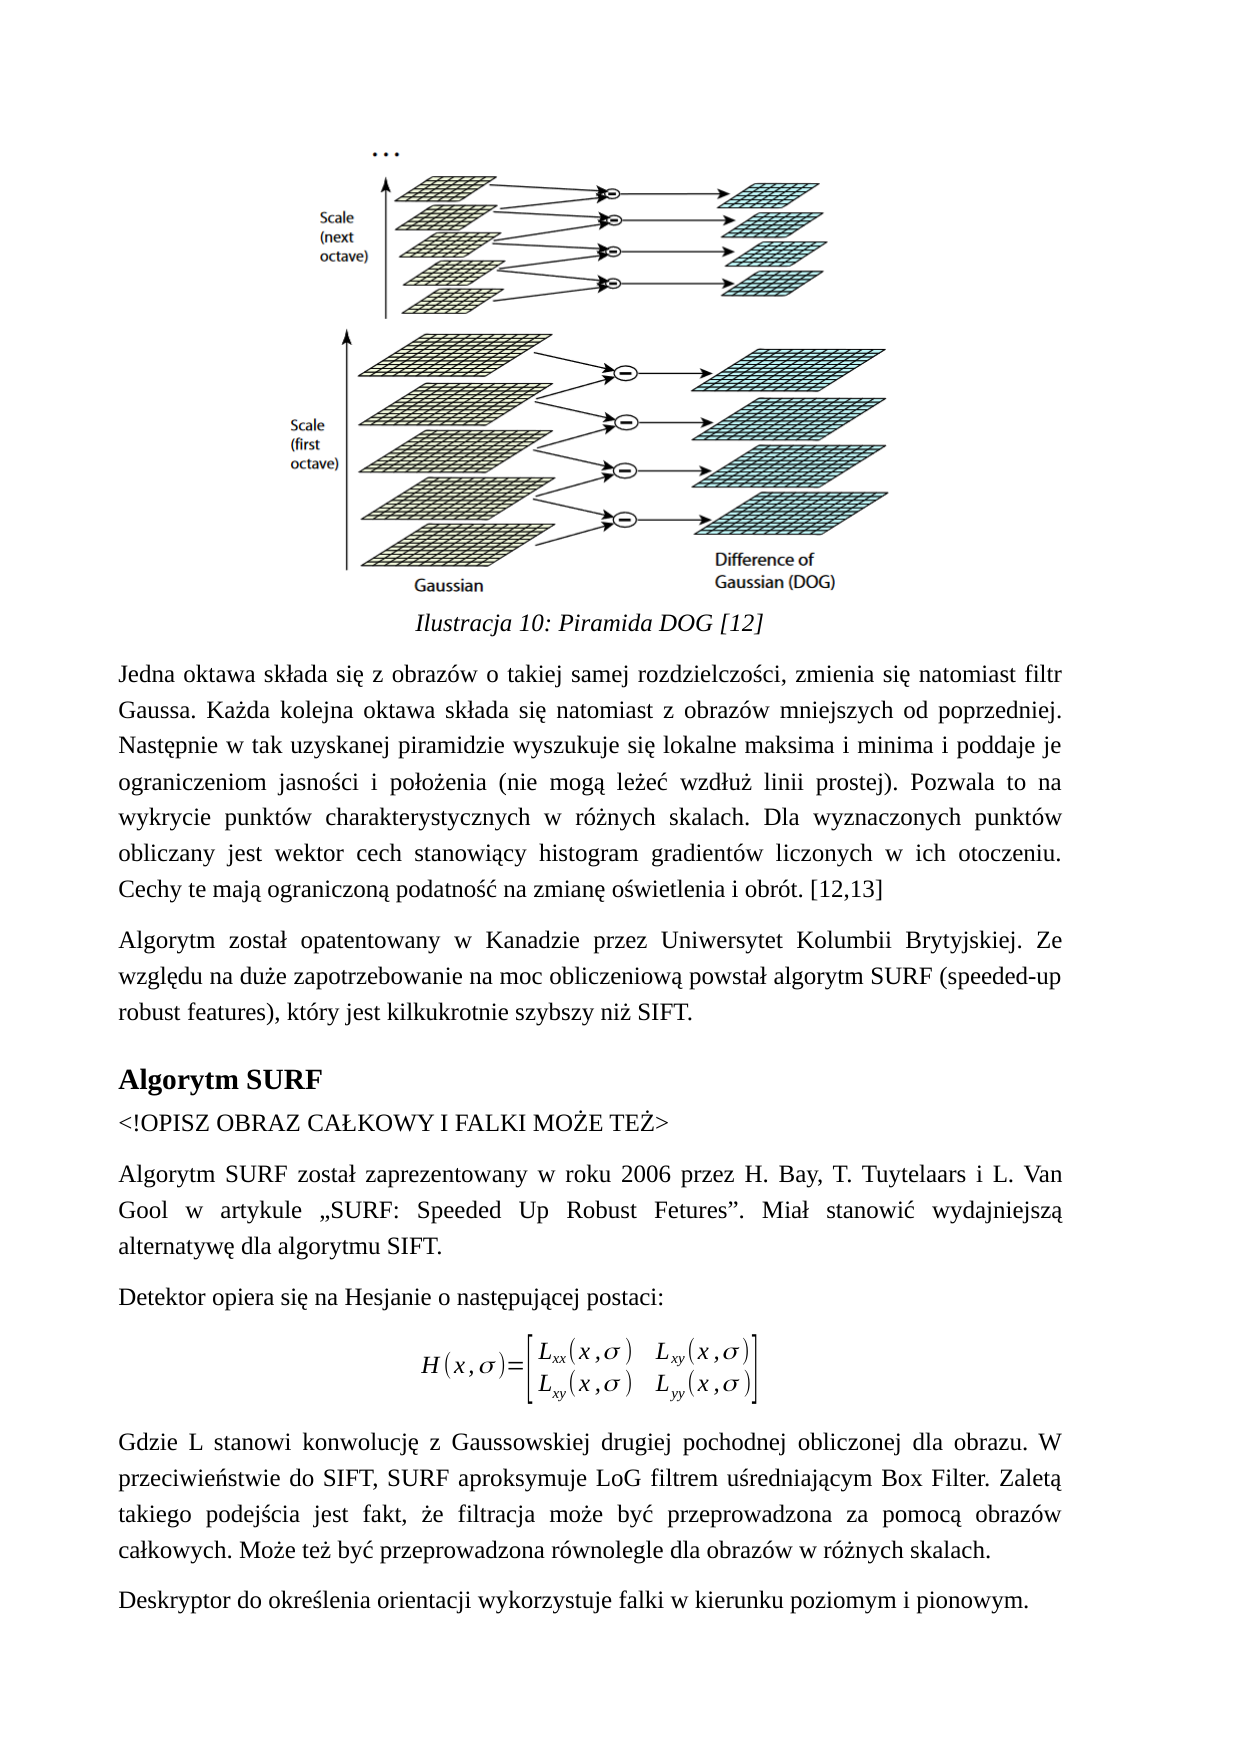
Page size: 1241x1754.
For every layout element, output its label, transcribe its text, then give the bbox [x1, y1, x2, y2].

text Jedna oktawa składa się z obrazów o takiej samej rozdzielczości, zmienia się natomiast filtr Gaussa. Każda kolejna oktawa składa się natomiast z obrazów mniejszych od poprzedniej. Następnie w tak uzyskanej piramidzie wyszukuje się lokalne maksima i minima i poddaje je ograniczeniom jasności i położenia (nie mogą leżeć wzdłuż linii prostej). Pozwala to na wykrycie punktów charakterystycznych w różnych skalach. Dla wyznaczonych punktów obliczany jest wektor cech stanowiący histogram gradientów liczonych w ich otoczeniu. Cechy te mają ograniczoną podatność na zmianę oświetlenia i obrót. [12,13] [118, 659, 1063, 903]
text Algorytm został opatentowany w Kanadzie przez Uniwersytet Kolumbii Brytyjskiej. Ze względu na duże zapotrzebowanie na moc obliczeniową powstał algorytm SURF (speeded-up robust features), który jest kilkukrotnie szybszy niż SIFT. [118, 925, 1063, 1026]
text Algorytm SURF został zaprezentowany w roku 2006 przez H. Bay, T. Tuytelaars i L. Van Gool w artykule „SURF: Speeded Up Robust Fetures”. Miał stanowić wydajniejszą alternatywę dla algorytmu SIFT. [118, 1159, 1063, 1260]
text <!OPISZ OBRAZ CAŁKOWY I FALKI MOŻE TEŻ> [118, 1108, 1063, 1137]
picture [281, 130, 900, 603]
text Detektor opiera się na Hesjanie o następującej postaci: [118, 1282, 1063, 1311]
text Ilustracja 10: Piramida DOG [12] [281, 603, 900, 637]
text Gdzie L stanowi konwolucję z Gaussowskiej drugiej pochodnej obliczonej dla obrazu. W przeciwieństwie do SIFT, SURF aproksymuje LoG filtrem uśredniającym Box Filter. Zaletą takiego podejścia jest fakt, że filtracja może być przeprowadzona za pomocą obrazów całkowych. Może też być przeprowadzona równolegle dla obrazów w różnych skalach. [118, 1427, 1063, 1563]
text Deskryptor do określenia orientacji wykorzystuje falki w kierunku poziomym i pionowym. [118, 1586, 1063, 1614]
subtitle Algorytm SURF [118, 1062, 1063, 1096]
